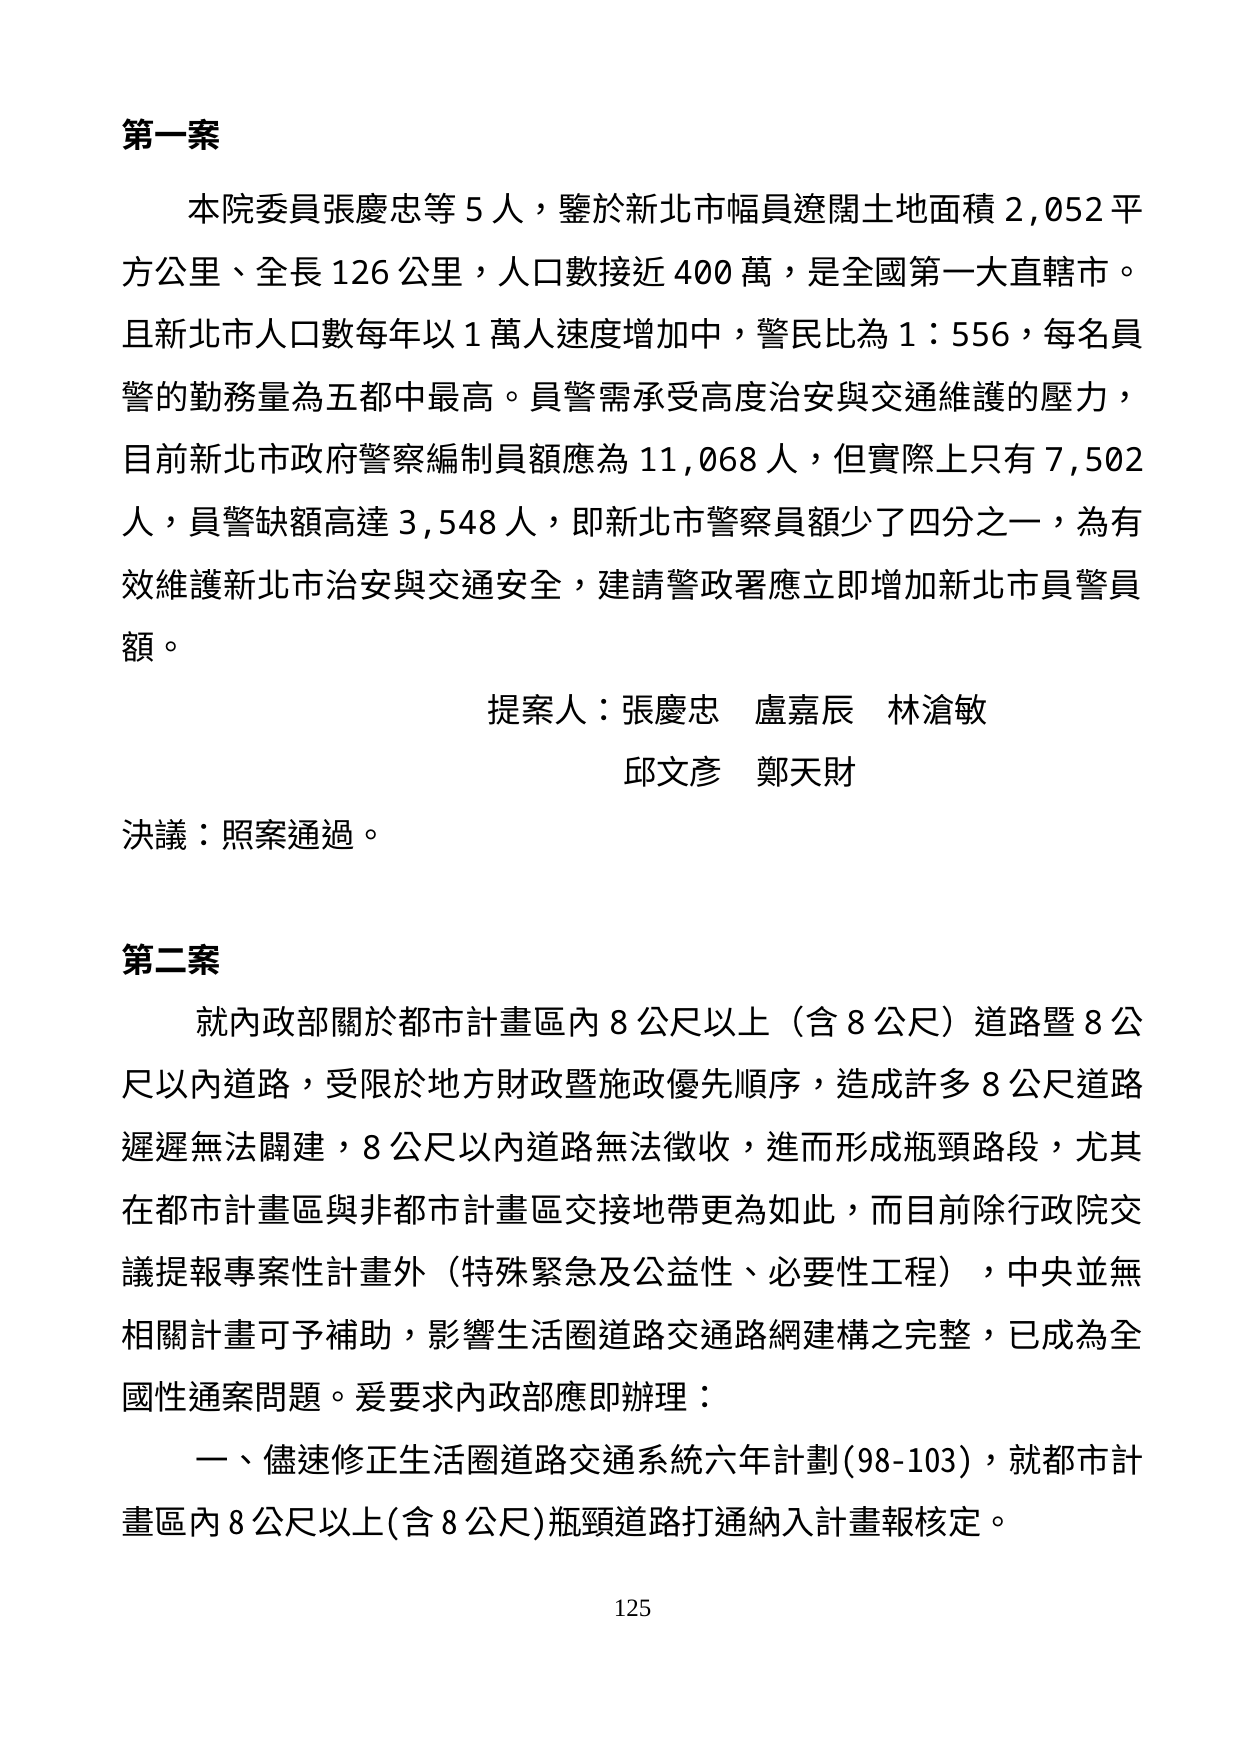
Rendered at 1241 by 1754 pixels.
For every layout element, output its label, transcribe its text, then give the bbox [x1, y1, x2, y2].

text 一、儘速修正生活圈道路交通系統六年計劃(98-103)，就都市計畫區內8公尺以上(含8公尺)瓶頸道路打通納入計畫報核定。 [121, 1416, 1144, 1541]
text 決議：照案通過。 [121, 791, 1144, 853]
text 邱文彥 鄭天財 [221, 728, 1144, 791]
text 第二案 [121, 916, 1144, 978]
text 就內政部關於都市計畫區內8公尺以上（含8公尺）道路暨8公尺以內道路，受限於地方財政暨施政優先順序，造成許多8公尺道路遲遲無法闢建，8公尺以內道路無法徵收，進而形成瓶頸路段，尤其在都市計畫區與非都市計畫區交接地帶更為如此，而目前除行政院交議提報專案性計畫外（特殊緊急及公益性、必要性工程），中央並無相關計畫可予補助，影響生活圈道路交通路網建構之完整，已成為全國性通案問題。爰要求內政部應即辦理： [121, 978, 1144, 1416]
text 第一案 [121, 91, 1144, 153]
text 提案人：張慶忠 盧嘉辰 林滄敏 [221, 666, 1144, 728]
text 本院委員張慶忠等5人，鑒於新北市幅員遼闊土地面積2,052平方公里、全長126公里，人口數接近400萬，是全國第一大直轄市。且新北市人口數每年以1萬人速度增加中，警民比為1：556，每名員警的勤務量為五都中最高。員警需承受高度治安與交通維護的壓力，目前新北市政府警察編制員額應為11,068人，但實際上只有7,502人，員警缺額高達3,548人，即新北市警察員額少了四分之一，為有效維護新北市治安與交通安全，建請警政署應立即增加新北市員警員額。 [121, 166, 1144, 666]
